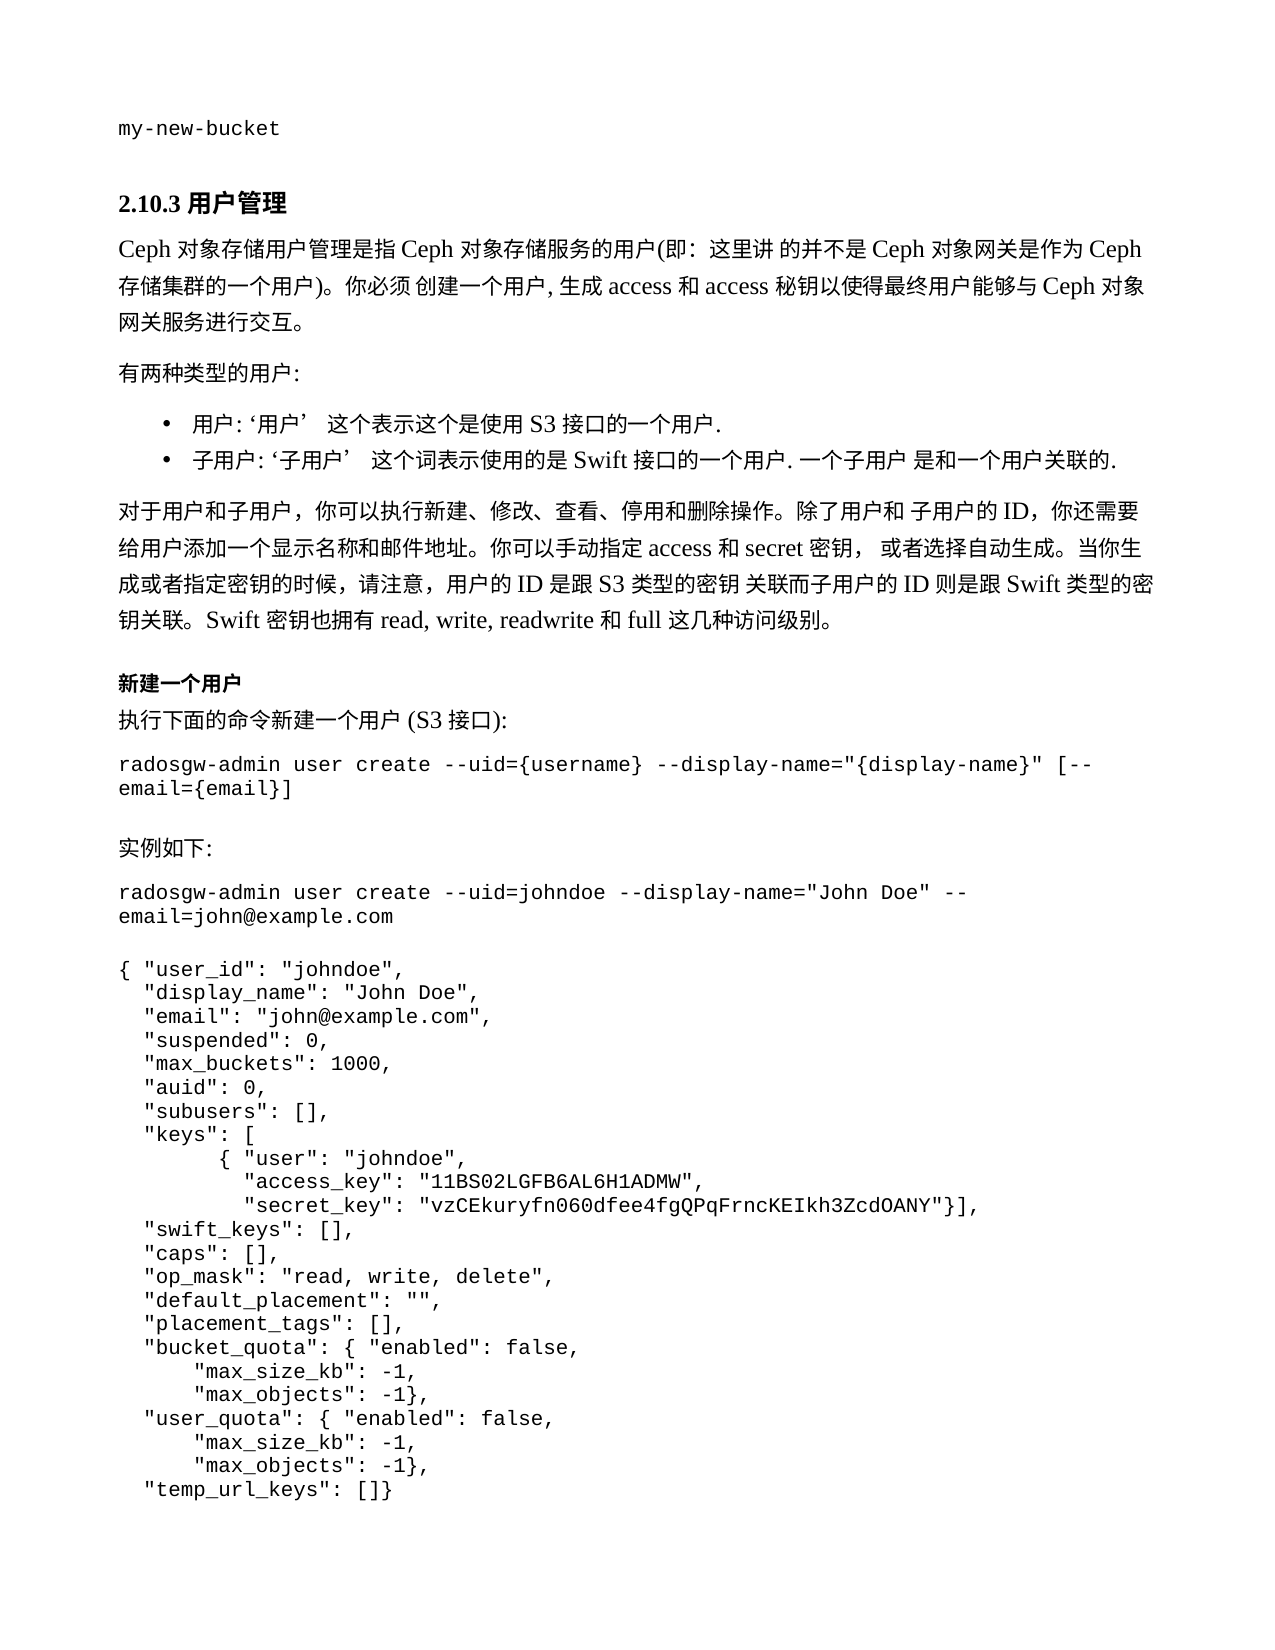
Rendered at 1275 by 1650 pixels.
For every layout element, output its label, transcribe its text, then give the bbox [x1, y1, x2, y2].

text radosgw-admin user create --uid={username} --display-name="{display-name}" [--email={email}] [118, 754, 1157, 802]
text "temp_url_keys": []} [118, 1479, 1157, 1503]
text "max_buckets": 1000, [118, 1053, 1157, 1077]
text { "user": "johndoe", [118, 1148, 1157, 1172]
text "bucket_quota": { "enabled": false, [118, 1337, 1157, 1361]
text "access_key": "11BS02LGFB6AL6H1ADMW", [118, 1172, 1157, 1195]
text "caps": [], [118, 1242, 1157, 1266]
text "swift_keys": [], [118, 1219, 1157, 1242]
text { "user_id": "johndoe", [118, 959, 1157, 982]
text "max_objects": -1}, [118, 1455, 1157, 1479]
list 子用户: ‘子用户’ 这个词表示使用的是 Swift 接口的一个用户. 一个子用户 是和一个用户关联的. [162, 443, 1157, 475]
text "op_mask": "read, write, delete", [118, 1266, 1157, 1290]
text 对于用户和子用户，你可以执行新建、修改、查看、停用和删除操作。除了用户和 子用户的 ID，你还需要给用户添加一个显示名称和邮件地址。你可以手动指定 access 和 secret 密钥， 或者选择自动生成。当你生成或者指定密钥的时候，请注意，用户的 ID 是跟 S3 类型的密钥 关联而子用户的 ID 则是跟 Swift 类型的密钥关联。Swift 密钥也拥有 read, write, readwrite 和 full 这几种访问级别。 [118, 494, 1157, 635]
text radosgw-admin user create --uid=johndoe --display-name="John Doe" --email=john@example.com [118, 882, 1157, 929]
text "default_placement": "", [118, 1290, 1157, 1313]
text "secret_key": "vzCEkuryfn060dfee4fgQPqFrncKEIkh3ZcdOANY"}], [118, 1195, 1157, 1219]
text Ceph 对象存储用户管理是指 Ceph 对象存储服务的用户(即：这里讲 的并不是 Ceph 对象网关是作为 Ceph 存储集群的一个用户)。你必须 创建一个用户, 生成 access 和 access 秘钥以使得最终用户能够与 Ceph 对象网关服务进行交互。 [118, 232, 1157, 337]
text "max_size_kb": -1, [118, 1361, 1157, 1384]
text "placement_tags": [], [118, 1313, 1157, 1337]
text 实例如下: [118, 831, 1157, 863]
text "max_size_kb": -1, [118, 1432, 1157, 1455]
text "max_objects": -1}, [118, 1384, 1157, 1408]
text "keys": [ [118, 1124, 1157, 1148]
text "email": "john@example.com", [118, 1006, 1157, 1030]
text "auid": 0, [118, 1077, 1157, 1101]
text 执行下面的命令新建一个用户 (S3 接口): [118, 703, 1157, 735]
text "user_quota": { "enabled": false, [118, 1408, 1157, 1432]
text "display_name": "John Doe", [118, 982, 1157, 1006]
text "subusers": [], [118, 1101, 1157, 1124]
subtitle 2.10.3 用户管理 [118, 184, 1157, 220]
list 用户: ‘用户’ 这个表示这个是使用 S3 接口的一个用户. [162, 407, 1157, 439]
subtitle 新建一个用户 [118, 667, 1157, 697]
text my-new-bucket [118, 118, 1157, 142]
text "suspended": 0, [118, 1030, 1157, 1053]
text 有两种类型的用户: [118, 356, 1157, 388]
